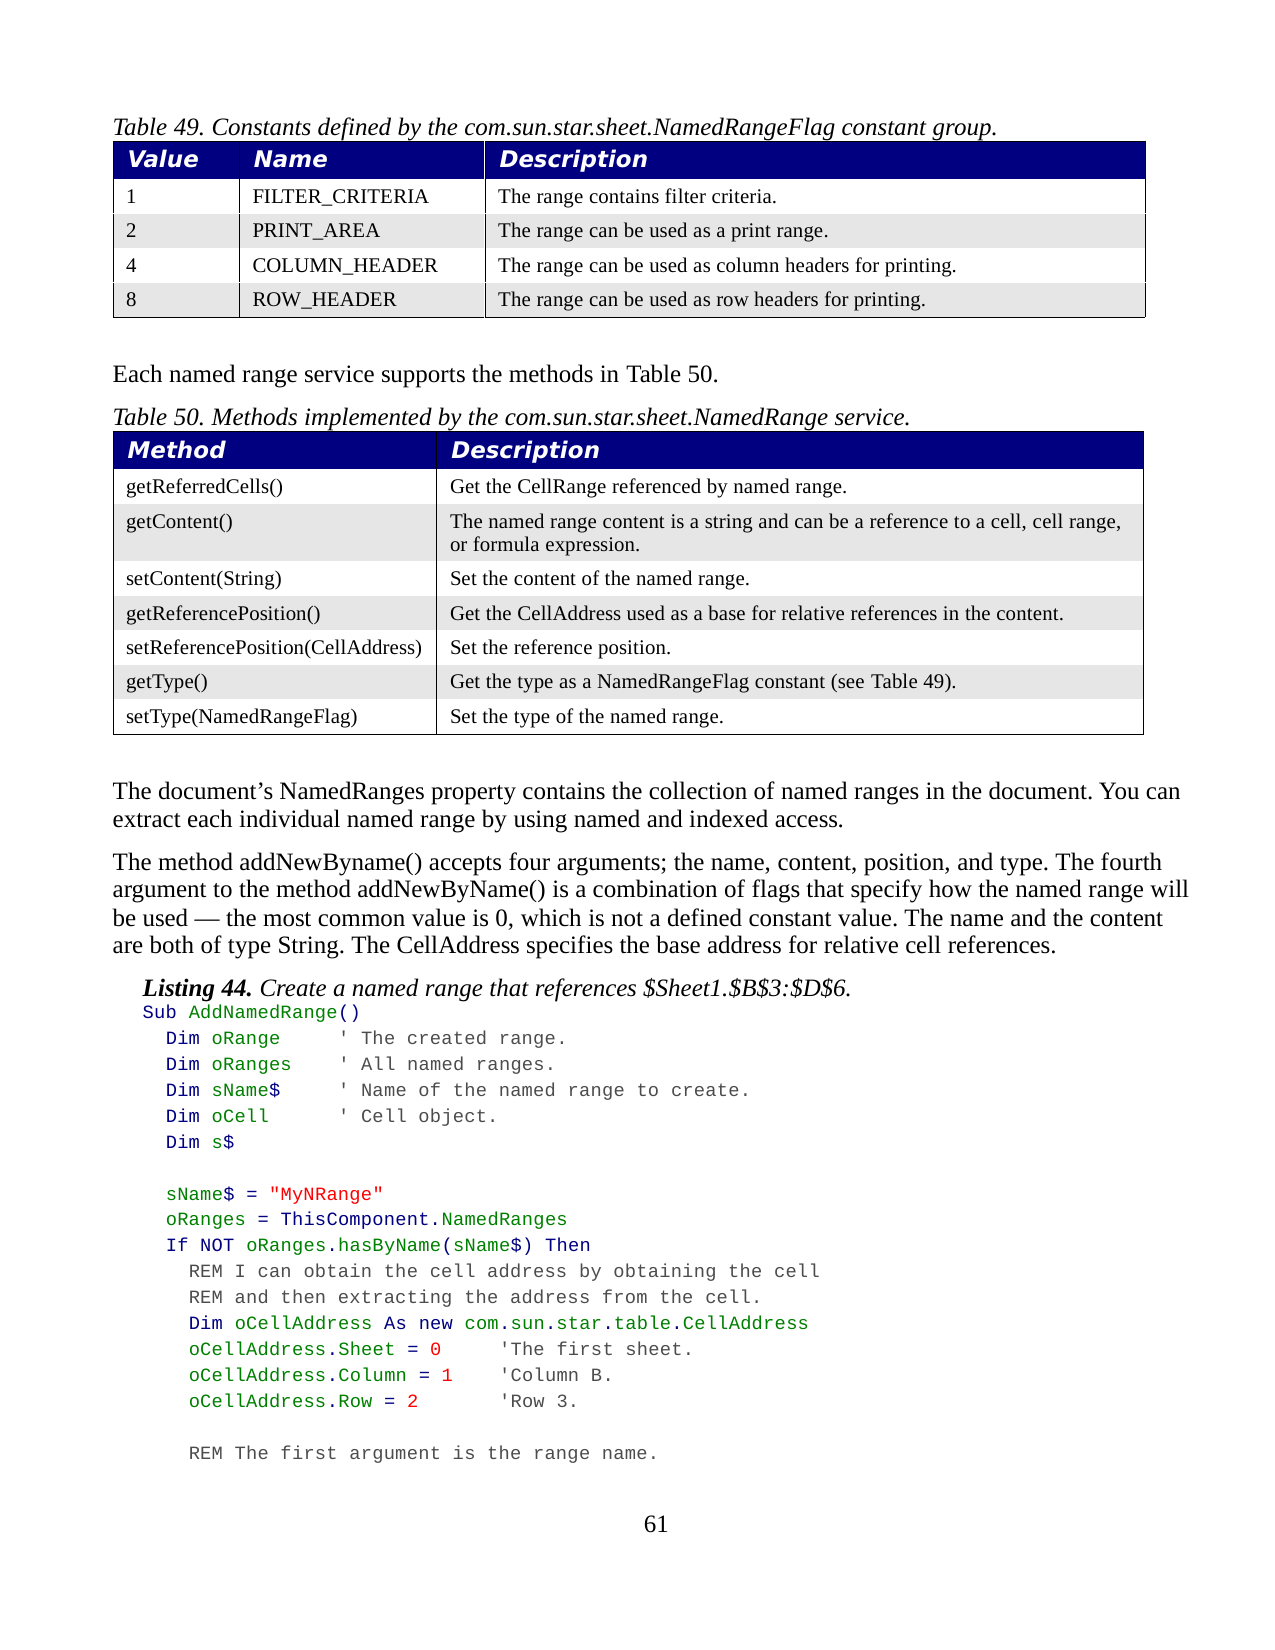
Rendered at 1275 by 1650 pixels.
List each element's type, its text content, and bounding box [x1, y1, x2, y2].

table_cell getReferencePosition() [114, 596, 436, 630]
table_cell The range can be used as row headers for printing. [486, 283, 1145, 317]
text REM I can obtain the cell address by obtaining the cell [142, 1262, 1200, 1283]
text oRanges = ThisComponent.NamedRanges [142, 1210, 1200, 1231]
table_header Name [240, 142, 484, 179]
table_cell Get the CellAddress used as a base for relative references in the content. [437, 596, 1143, 630]
text Dim sName$ ' Name of the named range to create. [142, 1080, 1200, 1102]
text Sub AddNamedRange() [142, 1002, 1200, 1024]
table_cell The range can be used as column headers for printing. [486, 248, 1145, 282]
text oCellAddress.Row = 2 'Row 3. [142, 1391, 1200, 1413]
table_cell setContent(String) [114, 561, 436, 596]
table_cell Get the CellRange referenced by named range. [437, 469, 1143, 504]
text The method addNewByname() accepts four arguments; the name, content, position, and type. The fourth argument to the method addNewByName() is a combination of flags that specify how the named range will be used — the most common value is 0, which is not a defined constant value. The name and the content are both of type String. The CellAddress specifies the base address for relative cell references. [112, 847, 1200, 959]
table_cell setReferencePosition(CellAddress) [114, 630, 436, 665]
text sName$ = "MyNRange" [142, 1184, 1200, 1205]
text REM and then extracting the address from the cell. [142, 1288, 1200, 1309]
text Dim oCellAddress As new com.sun.star.table.CellAddress [142, 1313, 1200, 1335]
table_cell Get the type as a NamedRangeFlag constant (see Table 49). [437, 665, 1143, 699]
table_header Method [114, 432, 436, 469]
table_header Value [114, 142, 239, 179]
table_cell The range can be used as a print range. [486, 214, 1145, 248]
text Each named range service supports the methods in Table 50. [112, 360, 1200, 388]
table_cell Set the type of the named range. [437, 699, 1143, 734]
table_cell 2 [114, 214, 239, 248]
text oCellAddress.Column = 1 'Column B. [142, 1365, 1200, 1387]
text Dim oRanges ' All named ranges. [142, 1054, 1200, 1076]
table_cell ROW_HEADER [240, 283, 484, 317]
table_cell getContent() [114, 504, 436, 561]
table_cell Set the content of the named range. [437, 561, 1143, 596]
table_cell 8 [114, 283, 239, 317]
text Table 50. Methods implemented by the com.sun.star.sheet.NamedRange service. [112, 403, 1200, 431]
table_cell getType() [114, 665, 436, 699]
text Table 49. Constants defined by the com.sun.star.sheet.NamedRangeFlag constant group. [112, 112, 1200, 141]
table_cell Set the reference position. [437, 630, 1143, 665]
text If NOT oRanges.hasByName(sName$) Then [142, 1236, 1200, 1257]
text REM The first argument is the range name. [142, 1443, 1200, 1465]
table_cell 1 [114, 179, 239, 213]
list Listing 44. Create a named range that references $Sheet1.$B$3:$D$6. [142, 974, 1200, 1002]
table_cell PRINT_AREA [240, 214, 484, 248]
table_header Description [437, 432, 1143, 469]
text oCellAddress.Sheet = 0 'The first sheet. [142, 1339, 1200, 1361]
table_cell setType(NamedRangeFlag) [114, 699, 436, 734]
table_cell COLUMN_HEADER [240, 248, 484, 282]
table_cell FILTER_CRITERIA [240, 179, 484, 213]
text Dim oRange ' The created range. [142, 1028, 1200, 1050]
table_header Description [486, 142, 1145, 179]
table_cell The range contains filter criteria. [486, 179, 1145, 213]
table_cell The named range content is a string and can be a reference to a cell, cell range, or formula expression. [437, 504, 1143, 561]
table_cell getReferredCells() [114, 469, 436, 504]
text Dim s$ [142, 1132, 1200, 1153]
table_cell 4 [114, 248, 239, 282]
text The document’s NamedRanges property contains the collection of named ranges in the document. You can extract each individual named range by using named and indexed access. [112, 777, 1200, 833]
text Dim oCell ' Cell object. [142, 1106, 1200, 1127]
